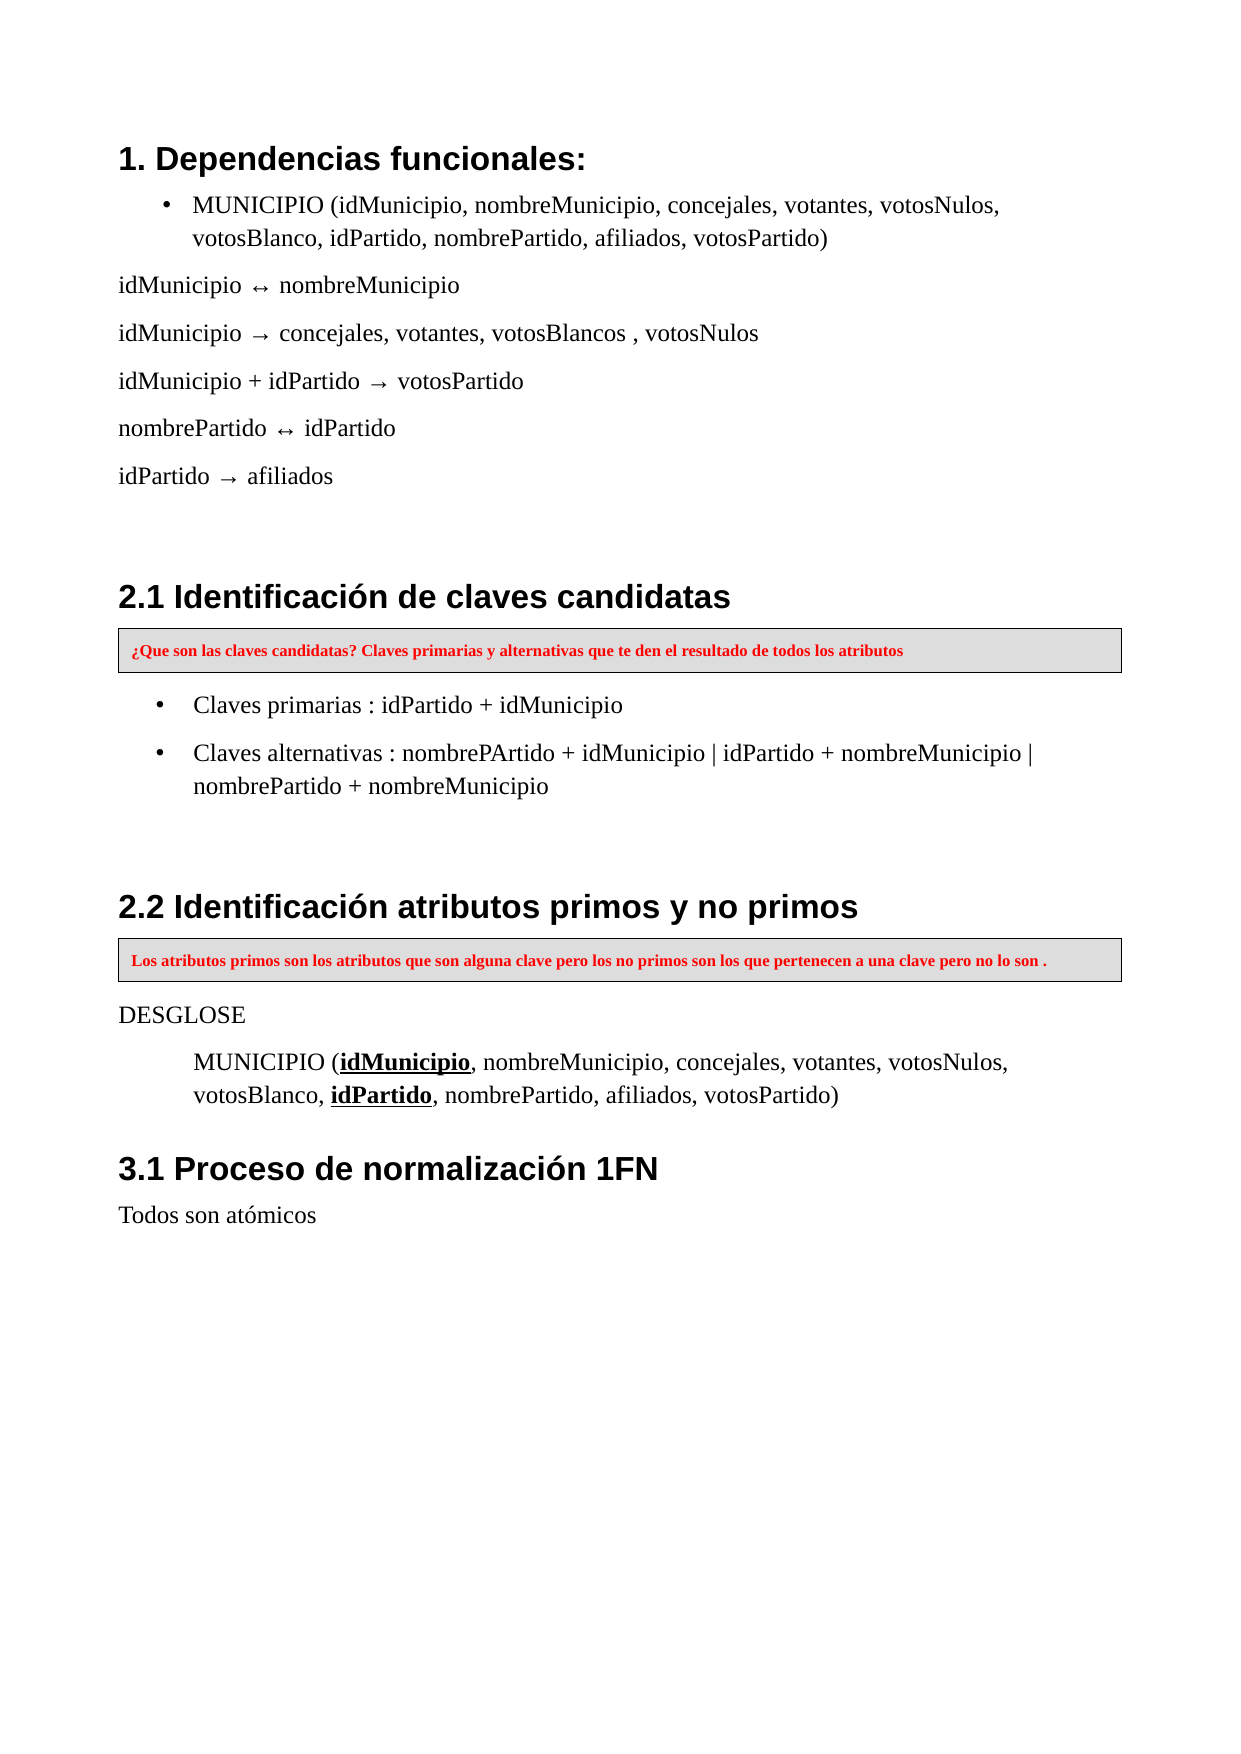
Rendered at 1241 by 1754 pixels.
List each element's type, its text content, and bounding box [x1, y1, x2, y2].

text ¿Que son las claves candidatas? Claves primarias y alternativas que te den el resultado de todos los atributos [119, 629, 1121, 672]
list Claves alternativas : nombrePArtido + idMunicipio | idPartido + nombreMunicipio | nombrePartido + nombreMunicipio [156, 738, 1122, 799]
list MUNICIPIO (idMunicipio, nombreMunicipio, concejales, votantes, votosNulos, votosBlanco, idPartido, nombrePartido, afiliados, votosPartido) [162, 190, 1122, 252]
text Todos son atómicos [118, 1200, 1122, 1229]
text idMunicipio → concejales, votantes, votosBlancos , votosNulos [118, 318, 1122, 347]
subtitle 1. Dependencias funcionales: [118, 139, 1122, 177]
text DESGLOSE [118, 1000, 1122, 1029]
text nombrePartido ↔ idPartido [118, 413, 1122, 442]
text idMunicipio ↔ nombreMunicipio [118, 271, 1122, 299]
text idMunicipio + idPartido → votosPartido [118, 366, 1122, 394]
subtitle 2.2 Identificación atributos primos y no primos [118, 887, 1122, 925]
text Los atributos primos son los atributos que son alguna clave pero los no primos son los que pertenecen a una clave pero no lo son . [119, 939, 1121, 981]
list Claves primarias : idPartido + idMunicipio [156, 690, 1122, 719]
text idPartido → afiliados [118, 461, 1122, 490]
list MUNICIPIO (idMunicipio, nombreMunicipio, concejales, votantes, votosNulos, votosBlanco, idPartido, nombrePartido, afiliados, votosPartido) [156, 1047, 1122, 1109]
subtitle 3.1 Proceso de normalización 1FN [118, 1149, 1122, 1187]
subtitle 2.1 Identificación de claves candidatas [118, 577, 1122, 615]
